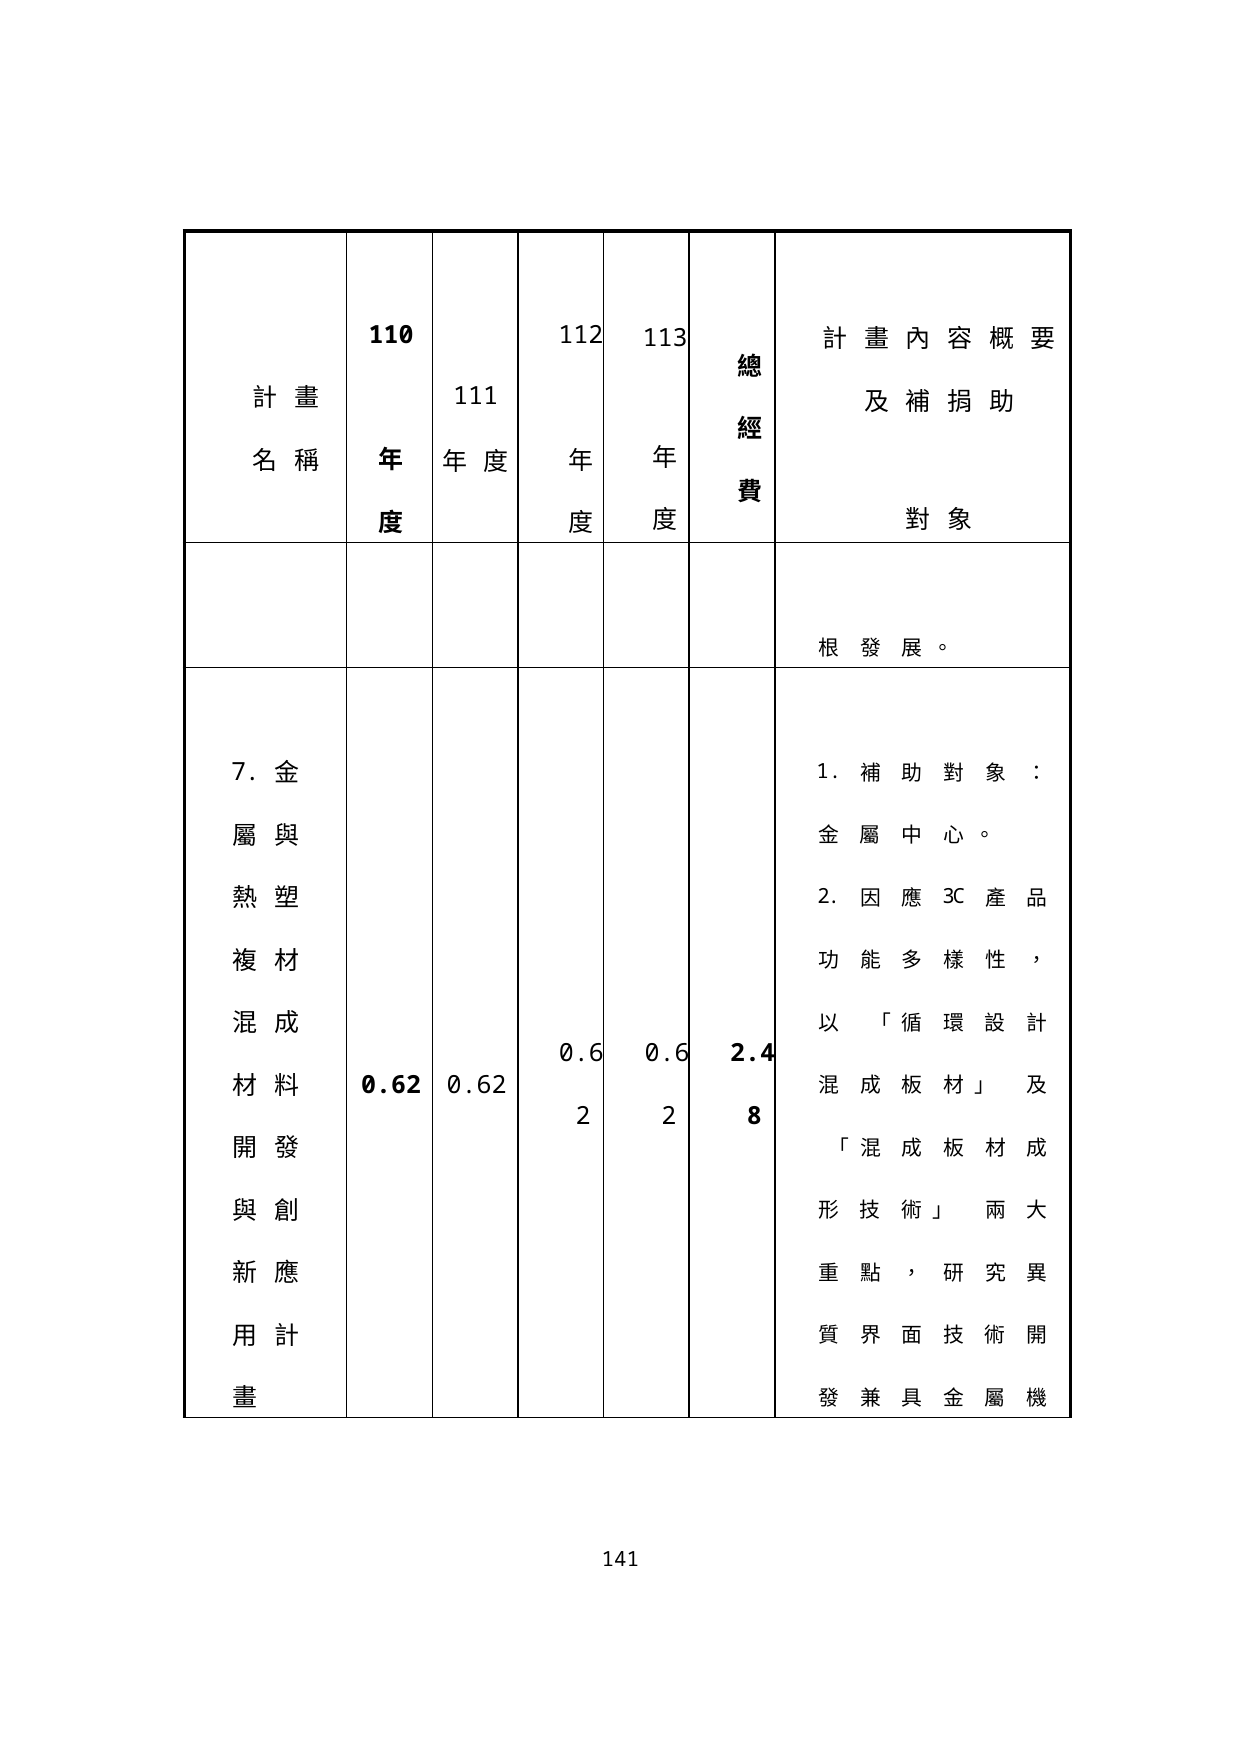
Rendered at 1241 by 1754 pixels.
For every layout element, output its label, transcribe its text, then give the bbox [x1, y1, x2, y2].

table_header 計畫名稱 [186, 233, 346, 542]
table_cell [186, 543, 346, 667]
table_header 計畫內容概要及補捐助 對象 [776, 233, 1069, 542]
table_cell [604, 543, 688, 667]
table_header 總經費 [690, 233, 774, 542]
table_cell 0.62 [519, 668, 603, 1417]
table_cell 2.48 [690, 668, 774, 1417]
table_cell [690, 543, 774, 667]
table_cell [347, 543, 432, 667]
table_header 111 年度 [433, 233, 517, 542]
table_header 112 年度 [519, 233, 603, 542]
table_header 110 年度 [347, 233, 432, 542]
table_header 113 年度 [604, 233, 688, 542]
table_cell [433, 543, 517, 667]
table_cell 0.62 [604, 668, 688, 1417]
table_cell 0.62 [433, 668, 517, 1417]
table_cell [519, 543, 603, 667]
table_cell 0.62 [347, 668, 432, 1417]
table_cell 7.金屬與熱塑複材混成材料開發與創新應用計畫 [186, 668, 346, 1417]
table_cell 1.補助對象：金屬中心。 2.因應3C產品功能多樣性，以「循環設計混成板材」及「混成板材成形技術」兩大重點，研究異質界面技術開發兼具金屬機 [776, 668, 1069, 1417]
table_cell 根發展。 [776, 543, 1069, 667]
